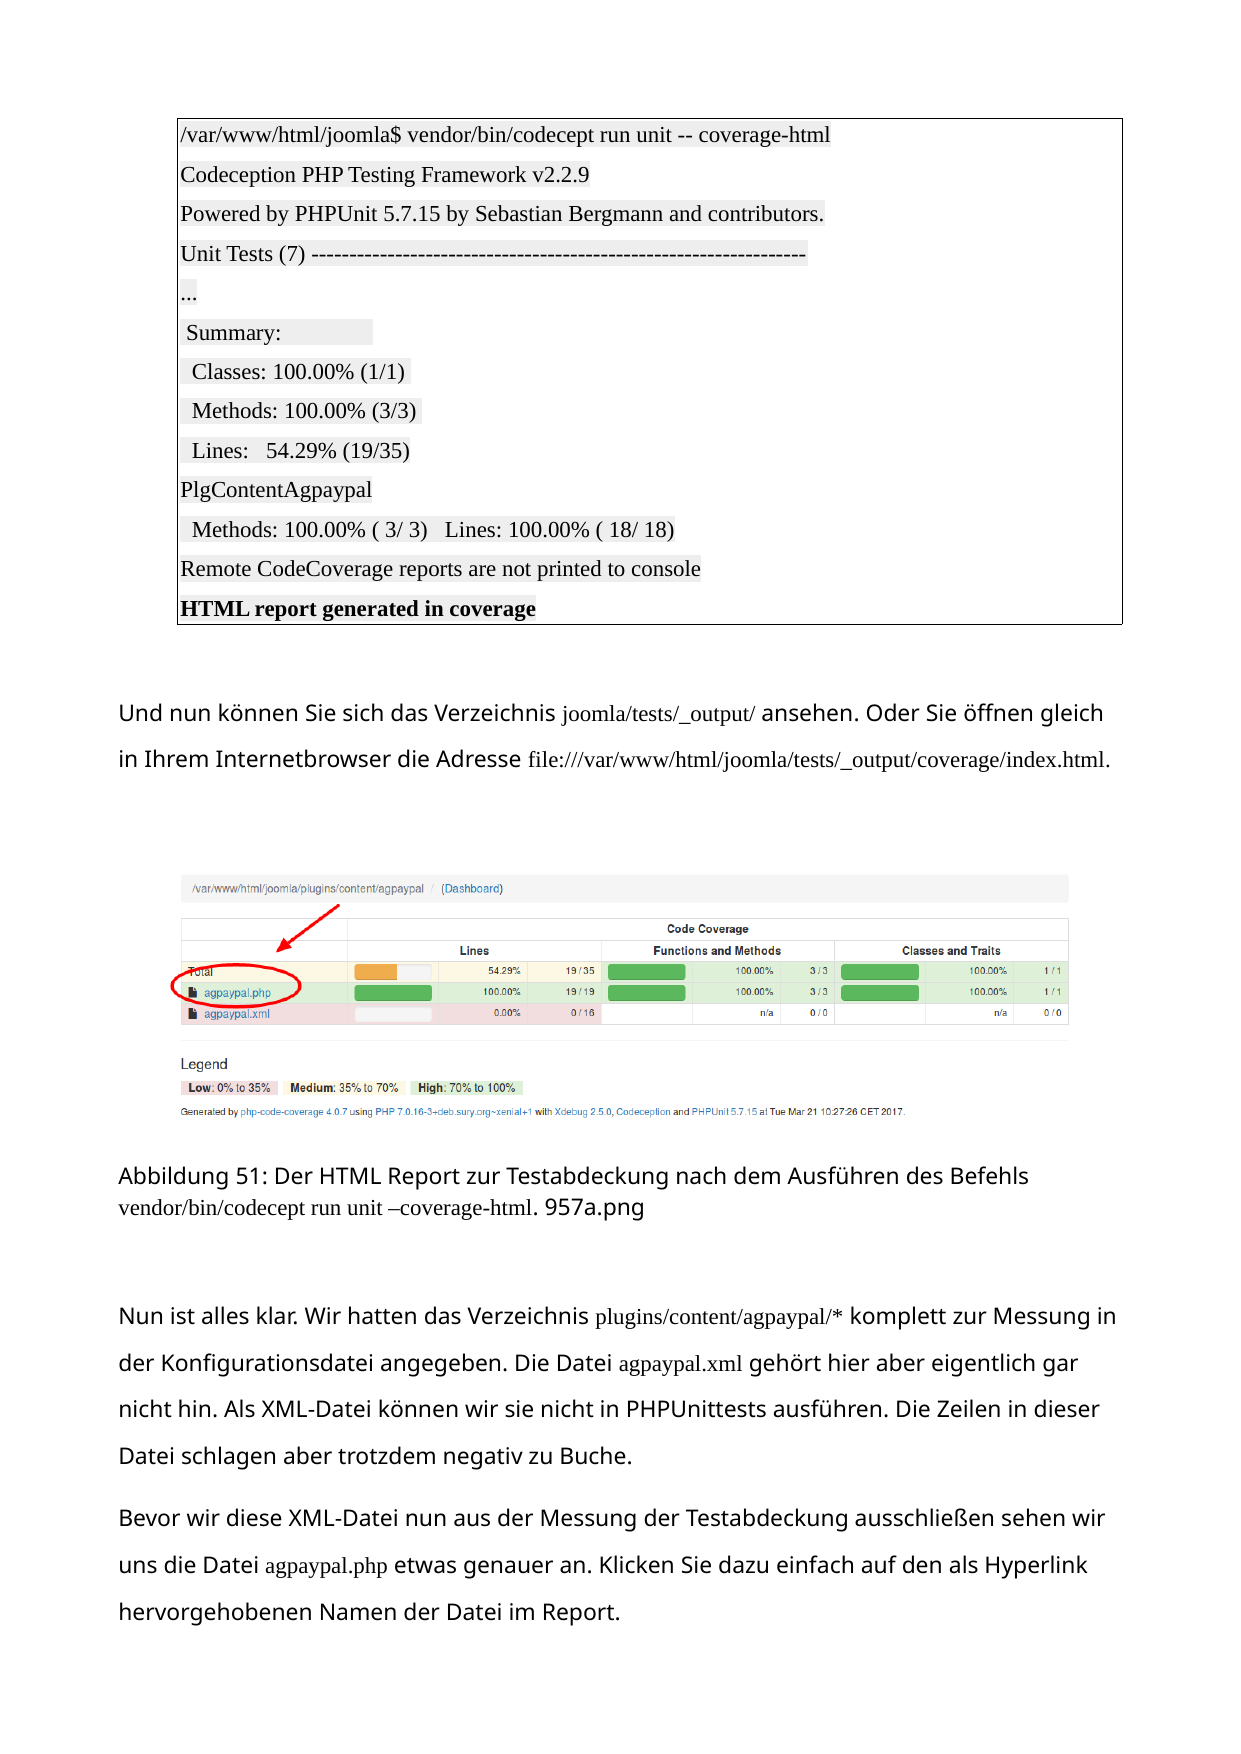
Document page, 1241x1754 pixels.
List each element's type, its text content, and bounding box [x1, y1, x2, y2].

text Bevor wir diese XML-Datei nun aus der Messung der Testabdeckung ausschließen sehen wir uns die Datei agpaypal.php etwas genauer an. Klicken Sie dazu einfach auf den als Hyperlink hervorgehobenen Namen der Datei im Report. [118, 1502, 1122, 1627]
text Und nun können Sie sich das Verzeichnis joomla/tests/_output/ ansehen. Oder Sie öffnen gleich in Ihrem Internetbrowser die Adresse file:///var/www/html/joomla/tests/_output/coverage/index.html. [118, 696, 1122, 774]
picture [118, 871, 1123, 1160]
text /var/www/html/joomla$ vendor/bin/codecept run unit -- coverage-html Codeception PHP Testing Framework v2.2.9 Powered by PHPUnit 5.7.15 by Sebastian Bergmann and contributors. Unit Tests (7) ----------------------------------------------------------------- ... Summary: Classes: 100.00% (1/1) Methods: 100.00% (3/3) Lines: 54.29% (19/35) PlgContentAgpaypal Methods: 100.00% ( 3/ 3) Lines: 100.00% ( 18/ 18) Remote CodeCoverage reports are not printed to console HTML report generated in coverage [178, 119, 1122, 624]
text Abbildung 51: Der HTML Report zur Testabdeckung nach dem Ausführen des Befehls vendor/bin/codecept run unit –coverage-html. 957a.png [118, 1160, 1122, 1222]
text Nun ist alles klar. Wir hatten das Verzeichnis plugins/content/agpaypal/* komplett zur Messung in der Konfigurationsdatei angegeben. Die Datei agpaypal.xml gehört hier aber eigentlich gar nicht hin. Als XML-Datei können wir sie nicht in PHPUnittests ausführen. Die Zeilen in dieser Datei schlagen aber trotzdem negativ zu Buche. [118, 1299, 1122, 1471]
